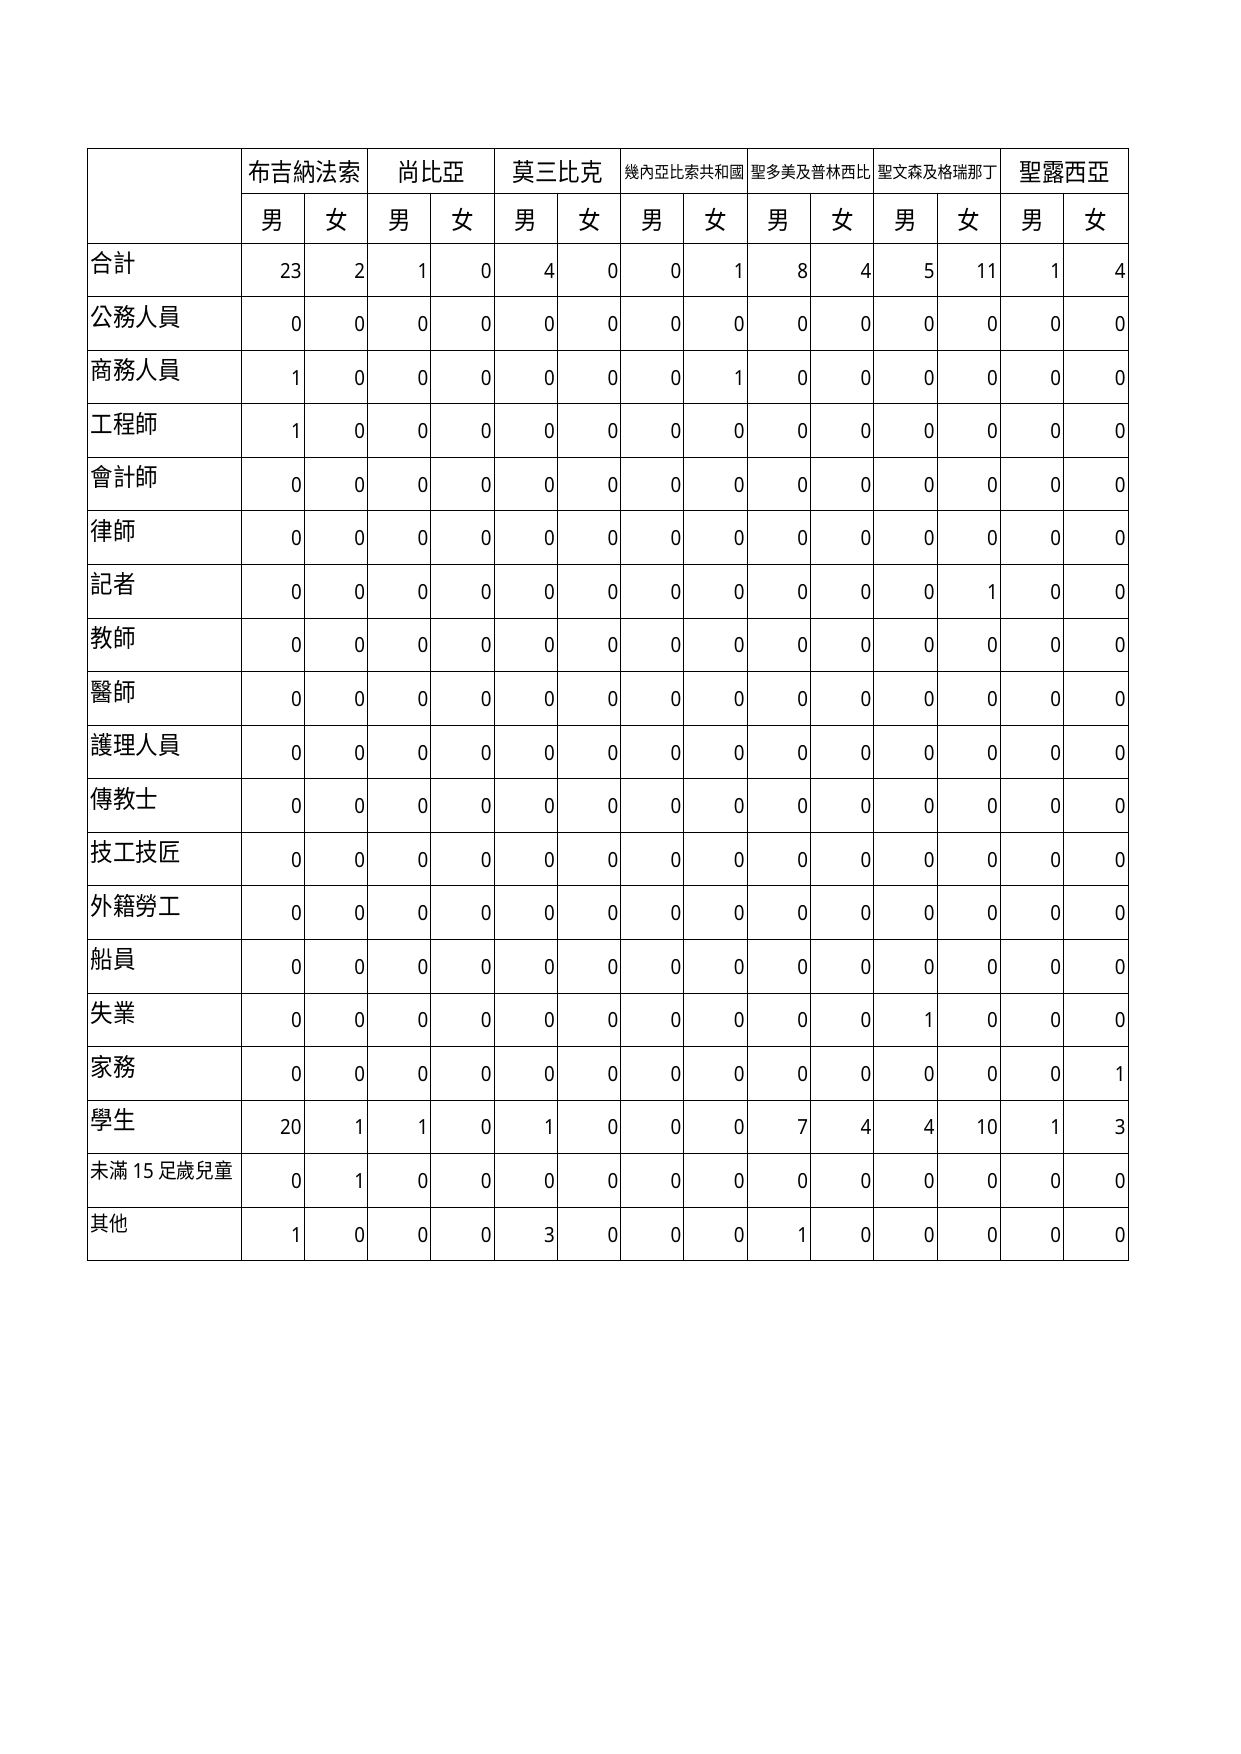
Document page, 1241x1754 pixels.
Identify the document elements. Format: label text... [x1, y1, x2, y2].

table_cell 0 [1064, 994, 1128, 1046]
table_cell 0 [1001, 619, 1063, 671]
table_cell 4 [495, 244, 557, 296]
table_cell 0 [748, 886, 810, 939]
table_cell 0 [621, 672, 683, 724]
table_cell 0 [1001, 511, 1063, 564]
table_cell 男 [242, 194, 304, 243]
table_cell 0 [811, 940, 873, 992]
table_cell 外籍勞工 [88, 886, 241, 939]
table_cell 0 [748, 511, 810, 564]
table_cell 0 [748, 1154, 810, 1207]
table_cell 會計師 [88, 458, 241, 510]
table_cell 0 [874, 940, 937, 992]
table_cell 0 [368, 1047, 430, 1099]
table_header 尚比亞 [368, 149, 494, 193]
table_cell 0 [684, 672, 747, 724]
table_cell 0 [811, 404, 873, 457]
table_cell 0 [368, 726, 430, 778]
table_cell 0 [242, 1154, 304, 1207]
table_header 布吉納法索 [242, 149, 367, 193]
table_cell 0 [621, 886, 683, 939]
table_cell 3 [1064, 1101, 1128, 1153]
table_cell 0 [621, 940, 683, 992]
table_cell 0 [558, 1101, 620, 1153]
table_cell 0 [621, 244, 683, 296]
table_cell 失業 [88, 994, 241, 1046]
table_cell 0 [368, 404, 430, 457]
table_cell 0 [305, 833, 367, 885]
table_cell 0 [684, 1047, 747, 1099]
table_cell 0 [938, 619, 1000, 671]
table_cell 0 [748, 297, 810, 350]
table_cell 0 [621, 297, 683, 350]
table_cell 0 [811, 726, 873, 778]
table_cell 4 [811, 1101, 873, 1153]
table_cell 0 [431, 1047, 494, 1099]
table_cell 0 [938, 404, 1000, 457]
table_cell 0 [1001, 1047, 1063, 1099]
table_cell 0 [431, 726, 494, 778]
table_cell 0 [242, 833, 304, 885]
table_cell 0 [938, 1208, 1000, 1260]
table_cell 0 [558, 565, 620, 617]
table_cell 記者 [88, 565, 241, 617]
table_cell 0 [811, 1047, 873, 1099]
table_cell 0 [242, 726, 304, 778]
table_cell 0 [368, 940, 430, 992]
table_cell 0 [495, 565, 557, 617]
table_cell 0 [1001, 458, 1063, 510]
table_cell 2 [305, 244, 367, 296]
table_cell 0 [938, 511, 1000, 564]
table_cell 0 [684, 565, 747, 617]
table_cell 1 [684, 351, 747, 403]
table_cell 0 [874, 511, 937, 564]
table_cell 技工技匠 [88, 833, 241, 885]
table_cell 0 [748, 994, 810, 1046]
table_cell 0 [1064, 672, 1128, 724]
table_cell 男 [495, 194, 557, 243]
table_cell 0 [242, 565, 304, 617]
table_cell 0 [1001, 726, 1063, 778]
table_cell 男 [368, 194, 430, 243]
table_cell 0 [305, 404, 367, 457]
table_cell 0 [495, 994, 557, 1046]
table_cell 0 [874, 297, 937, 350]
table_cell 女 [811, 194, 873, 243]
table_cell 0 [1064, 351, 1128, 403]
table_cell 0 [621, 1101, 683, 1153]
table_cell 醫師 [88, 672, 241, 724]
table_cell 0 [938, 726, 1000, 778]
table_cell 0 [621, 1154, 683, 1207]
table_cell 0 [368, 458, 430, 510]
table_cell 0 [748, 351, 810, 403]
table_cell 0 [558, 940, 620, 992]
table_cell 0 [811, 779, 873, 832]
table_header 聖文森及格瑞那丁 [874, 149, 1000, 193]
table_cell 0 [811, 1154, 873, 1207]
table_cell 0 [368, 833, 430, 885]
table_cell 律師 [88, 511, 241, 564]
table_cell 1 [242, 1208, 304, 1260]
table_cell 0 [368, 779, 430, 832]
table_cell 0 [368, 886, 430, 939]
table_cell 0 [495, 940, 557, 992]
table_cell 0 [242, 886, 304, 939]
table_cell 女 [558, 194, 620, 243]
table_cell 0 [368, 511, 430, 564]
table_cell 0 [938, 940, 1000, 992]
table_cell 0 [558, 779, 620, 832]
table_cell 0 [1001, 833, 1063, 885]
table_cell 1 [684, 244, 747, 296]
table_cell 0 [748, 726, 810, 778]
table_cell 0 [874, 779, 937, 832]
table_cell 0 [684, 994, 747, 1046]
table_cell 男 [874, 194, 937, 243]
table_cell 0 [242, 1047, 304, 1099]
table_cell 0 [305, 886, 367, 939]
table_cell 0 [431, 404, 494, 457]
table_cell 0 [621, 404, 683, 457]
table_cell 0 [748, 672, 810, 724]
table_cell 0 [874, 726, 937, 778]
table_cell 0 [1001, 351, 1063, 403]
table_cell 0 [558, 1154, 620, 1207]
table_cell 0 [684, 1154, 747, 1207]
table_cell 0 [874, 351, 937, 403]
table_cell 0 [495, 404, 557, 457]
table_cell 0 [1064, 511, 1128, 564]
table_cell 0 [431, 779, 494, 832]
table_cell 工程師 [88, 404, 241, 457]
table_cell 0 [1064, 404, 1128, 457]
table_cell 0 [495, 297, 557, 350]
table_header 幾內亞比索共和國 [621, 149, 747, 193]
table_cell 0 [684, 619, 747, 671]
table_cell 傳教士 [88, 779, 241, 832]
table_cell 0 [368, 672, 430, 724]
table_cell 0 [431, 458, 494, 510]
table_cell 0 [811, 511, 873, 564]
table_cell 0 [495, 511, 557, 564]
table_cell 0 [1001, 994, 1063, 1046]
table_cell 1 [242, 404, 304, 457]
table_cell 0 [305, 351, 367, 403]
table_cell 0 [431, 672, 494, 724]
table_cell 0 [558, 404, 620, 457]
table_cell 合計 [88, 244, 241, 296]
table_cell 0 [874, 1208, 937, 1260]
table_cell 0 [305, 1047, 367, 1099]
table_cell 0 [368, 1208, 430, 1260]
table_cell 0 [305, 940, 367, 992]
table_cell 0 [558, 458, 620, 510]
table_cell 0 [495, 351, 557, 403]
table_cell 0 [431, 244, 494, 296]
table_cell 0 [811, 994, 873, 1046]
table_cell 0 [621, 619, 683, 671]
table_cell 0 [621, 779, 683, 832]
table_cell 0 [495, 779, 557, 832]
table_cell 0 [558, 297, 620, 350]
table_cell 0 [495, 458, 557, 510]
table_cell 1 [242, 351, 304, 403]
table_cell 0 [431, 1154, 494, 1207]
table_cell 4 [811, 244, 873, 296]
table_cell 0 [305, 672, 367, 724]
table_cell 0 [1064, 565, 1128, 617]
table_cell 0 [558, 511, 620, 564]
table_cell 0 [1064, 1208, 1128, 1260]
table_cell 0 [495, 619, 557, 671]
table_cell 0 [811, 619, 873, 671]
table_cell 0 [938, 833, 1000, 885]
table_cell 0 [684, 297, 747, 350]
table_cell 0 [621, 1047, 683, 1099]
table_cell 0 [431, 1101, 494, 1153]
table_cell 0 [938, 1047, 1000, 1099]
table_cell 0 [684, 458, 747, 510]
table_cell 0 [242, 940, 304, 992]
table_cell 0 [558, 1047, 620, 1099]
table_cell 0 [1001, 1154, 1063, 1207]
table_cell 4 [874, 1101, 937, 1153]
table_cell 1 [1064, 1047, 1128, 1099]
table_cell 0 [495, 833, 557, 885]
table_cell 1 [1001, 244, 1063, 296]
table_cell 4 [1064, 244, 1128, 296]
table_cell 0 [1064, 1154, 1128, 1207]
table_cell 0 [874, 886, 937, 939]
table_cell 0 [242, 458, 304, 510]
table_cell 0 [1001, 404, 1063, 457]
table_cell 0 [1064, 833, 1128, 885]
table_cell 8 [748, 244, 810, 296]
table_cell 其他 [88, 1208, 241, 1260]
table_cell 0 [938, 351, 1000, 403]
table_header 莫三比克 [495, 149, 620, 193]
table_cell 0 [684, 940, 747, 992]
table_cell 0 [242, 511, 304, 564]
table_cell 0 [748, 565, 810, 617]
table_cell 0 [938, 994, 1000, 1046]
table_cell 0 [811, 297, 873, 350]
table_cell 0 [684, 833, 747, 885]
table_cell 0 [305, 565, 367, 617]
table_cell 0 [621, 833, 683, 885]
table_cell 0 [305, 297, 367, 350]
table_cell 女 [684, 194, 747, 243]
table_cell 0 [811, 351, 873, 403]
table_cell 0 [1064, 297, 1128, 350]
table_cell 0 [305, 1208, 367, 1260]
table_cell 10 [938, 1101, 1000, 1153]
table_cell 1 [748, 1208, 810, 1260]
table_cell 0 [748, 940, 810, 992]
table_cell 0 [938, 779, 1000, 832]
table_cell 0 [368, 565, 430, 617]
table_cell 0 [558, 351, 620, 403]
table_cell 護理人員 [88, 726, 241, 778]
table_cell 1 [368, 244, 430, 296]
table_cell 1 [1001, 1101, 1063, 1153]
table_cell 0 [748, 619, 810, 671]
table_cell 1 [368, 1101, 430, 1153]
table_cell 0 [684, 726, 747, 778]
table_cell 0 [684, 511, 747, 564]
table_cell 0 [431, 833, 494, 885]
table_cell 11 [938, 244, 1000, 296]
table_cell 0 [495, 1047, 557, 1099]
table_header [88, 149, 241, 243]
table_cell 0 [558, 244, 620, 296]
table_cell 0 [242, 619, 304, 671]
table_cell 0 [242, 297, 304, 350]
table_cell 0 [1064, 458, 1128, 510]
table_cell 0 [558, 833, 620, 885]
table_cell 0 [874, 1047, 937, 1099]
table_cell 0 [621, 726, 683, 778]
table_cell 0 [1001, 886, 1063, 939]
table_cell 0 [1064, 886, 1128, 939]
table_cell 0 [431, 619, 494, 671]
table_cell 0 [1064, 619, 1128, 671]
table_cell 0 [558, 619, 620, 671]
table_cell 0 [368, 1154, 430, 1207]
table_cell 1 [305, 1154, 367, 1207]
table_cell 0 [1064, 726, 1128, 778]
table_cell 0 [368, 619, 430, 671]
table_cell 0 [305, 994, 367, 1046]
table_cell 0 [368, 351, 430, 403]
table_cell 0 [368, 994, 430, 1046]
table_cell 學生 [88, 1101, 241, 1153]
table_cell 0 [811, 833, 873, 885]
table_cell 0 [431, 1208, 494, 1260]
table_cell 教師 [88, 619, 241, 671]
table_cell 商務人員 [88, 351, 241, 403]
table_cell 0 [1001, 1208, 1063, 1260]
table_cell 0 [811, 1208, 873, 1260]
table_cell 0 [684, 779, 747, 832]
table_cell 1 [305, 1101, 367, 1153]
table_cell 船員 [88, 940, 241, 992]
table_cell 0 [938, 1154, 1000, 1207]
table_cell 0 [874, 458, 937, 510]
table_cell 0 [431, 565, 494, 617]
table_cell 0 [748, 404, 810, 457]
table_cell 0 [558, 994, 620, 1046]
table_cell 0 [305, 779, 367, 832]
table_cell 0 [811, 458, 873, 510]
table_cell 男 [621, 194, 683, 243]
table_cell 0 [495, 672, 557, 724]
table_cell 0 [431, 940, 494, 992]
table_cell 0 [938, 297, 1000, 350]
table_cell 0 [748, 833, 810, 885]
table_cell 0 [305, 726, 367, 778]
table_cell 0 [874, 404, 937, 457]
table_cell 0 [938, 886, 1000, 939]
table_cell 0 [431, 351, 494, 403]
table_cell 0 [242, 672, 304, 724]
table_cell 0 [811, 672, 873, 724]
table_cell 0 [558, 672, 620, 724]
table_header 聖露西亞 [1001, 149, 1128, 193]
table_cell 0 [621, 351, 683, 403]
table_cell 0 [811, 565, 873, 617]
table_cell 0 [305, 511, 367, 564]
table_cell 3 [495, 1208, 557, 1260]
table_cell 0 [684, 886, 747, 939]
table_cell 20 [242, 1101, 304, 1153]
table_cell 0 [305, 619, 367, 671]
table_cell 0 [684, 1101, 747, 1153]
table_cell 0 [938, 672, 1000, 724]
table_cell 0 [368, 297, 430, 350]
table_cell 0 [431, 297, 494, 350]
table_cell 女 [431, 194, 494, 243]
table_cell 0 [748, 458, 810, 510]
table_cell 0 [495, 886, 557, 939]
table_cell 0 [558, 726, 620, 778]
table_cell 0 [684, 404, 747, 457]
table_cell 0 [495, 1154, 557, 1207]
table_cell 1 [495, 1101, 557, 1153]
table_cell 0 [431, 511, 494, 564]
table_cell 男 [748, 194, 810, 243]
table_cell 0 [1001, 565, 1063, 617]
table_cell 0 [621, 511, 683, 564]
table_cell 未滿15足歲兒童 [88, 1154, 241, 1207]
table_cell 0 [1001, 779, 1063, 832]
table_cell 0 [621, 458, 683, 510]
table_cell 23 [242, 244, 304, 296]
table_cell 男 [1001, 194, 1063, 243]
table_cell 0 [495, 726, 557, 778]
table_cell 1 [874, 994, 937, 1046]
table_cell 家務 [88, 1047, 241, 1099]
table_cell 0 [621, 565, 683, 617]
table_cell 0 [1001, 940, 1063, 992]
table_cell 0 [874, 833, 937, 885]
table_cell 1 [938, 565, 1000, 617]
table_cell 0 [1064, 779, 1128, 832]
table_cell 0 [748, 1047, 810, 1099]
table_cell 0 [1001, 297, 1063, 350]
table_cell 0 [1001, 672, 1063, 724]
table_cell 公務人員 [88, 297, 241, 350]
table_cell 5 [874, 244, 937, 296]
table_cell 0 [242, 779, 304, 832]
table_header 聖多美及普林西比 [748, 149, 873, 193]
table_cell 0 [748, 779, 810, 832]
table_cell 0 [558, 886, 620, 939]
table_cell 0 [874, 565, 937, 617]
table_cell 0 [305, 458, 367, 510]
table_cell 0 [242, 994, 304, 1046]
table_cell 0 [811, 886, 873, 939]
table_cell 0 [874, 619, 937, 671]
table_cell 0 [558, 1208, 620, 1260]
table_cell 0 [938, 458, 1000, 510]
table_cell 0 [621, 1208, 683, 1260]
table_cell 0 [874, 1154, 937, 1207]
table_cell 0 [431, 994, 494, 1046]
table_cell 女 [305, 194, 367, 243]
table_cell 0 [1064, 940, 1128, 992]
table_cell 0 [621, 994, 683, 1046]
table_cell 女 [1064, 194, 1128, 243]
table_cell 0 [684, 1208, 747, 1260]
table_cell 0 [431, 886, 494, 939]
table_cell 女 [938, 194, 1000, 243]
table_cell 7 [748, 1101, 810, 1153]
table_cell 0 [874, 672, 937, 724]
